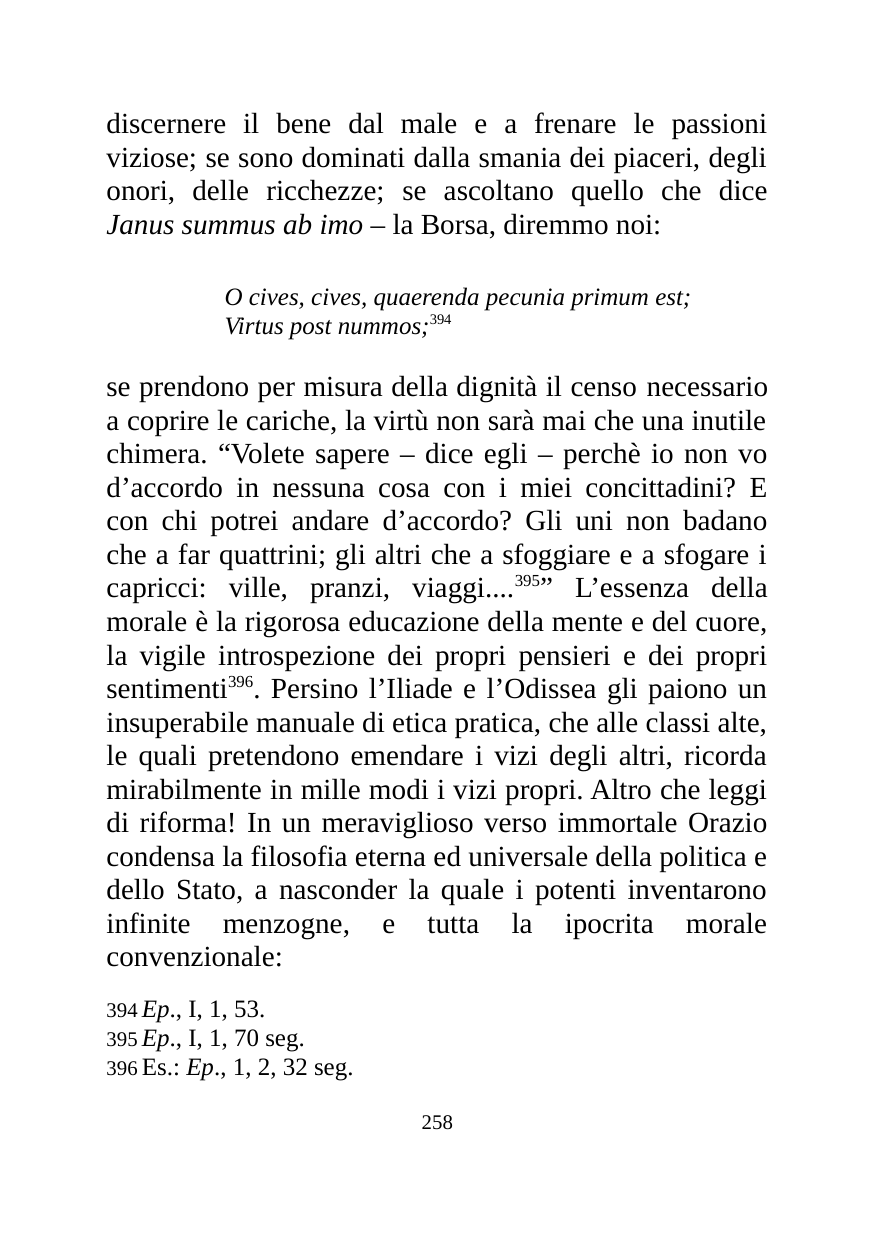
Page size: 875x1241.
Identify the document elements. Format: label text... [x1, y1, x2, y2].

text O cives, cives, quaerenda pecunia primum est; Virtus post nummos; [224, 282, 768, 340]
text se prendono per misura della dignità il censo necessario a coprire le cariche, la virtù non sarà mai che una inutile chimera. “Volete sapere – dice egli – perchè io non vo d’accordo in nessuna cosa con i miei concittadini? E con chi potrei andare d’accordo? Gli uni non badano che a far quattrini; gli altri che a sfoggiare e a sfogare i capricci: ville, pranzi, viaggi....” L’essenza della morale è la rigorosa educazione della mente e del cuore, la vigile introspezione dei propri pensieri e dei propri sentimenti. Persino l’Iliade e l’Odissea gli paiono un insuperabile manuale di etica pratica, che alle classi alte, le quali pretendono emendare i vizi degli altri, ricorda mirabilmente in mille modi i vizi propri. Altro che leggi di riforma! In un meraviglioso verso immortale Orazio condensa la filosofia eterna ed universale della politica e dello Stato, a nasconder la quale i potenti inventarono infinite menzogne, e tutta la ipocrita morale convenzionale: [106, 369, 768, 973]
text Ep., I, 1, 53. [106, 994, 768, 1023]
text discernere il bene dal male e a frenare le passioni viziose; se sono dominati dalla smania dei piaceri, degli onori, delle ricchezze; se ascoltano quello che dice Janus summus ab imo – la Borsa, diremmo noi: [106, 106, 768, 240]
text Es.: Ep., 1, 2, 32 seg. [106, 1052, 768, 1080]
text Ep., I, 1, 70 seg. [106, 1023, 768, 1052]
